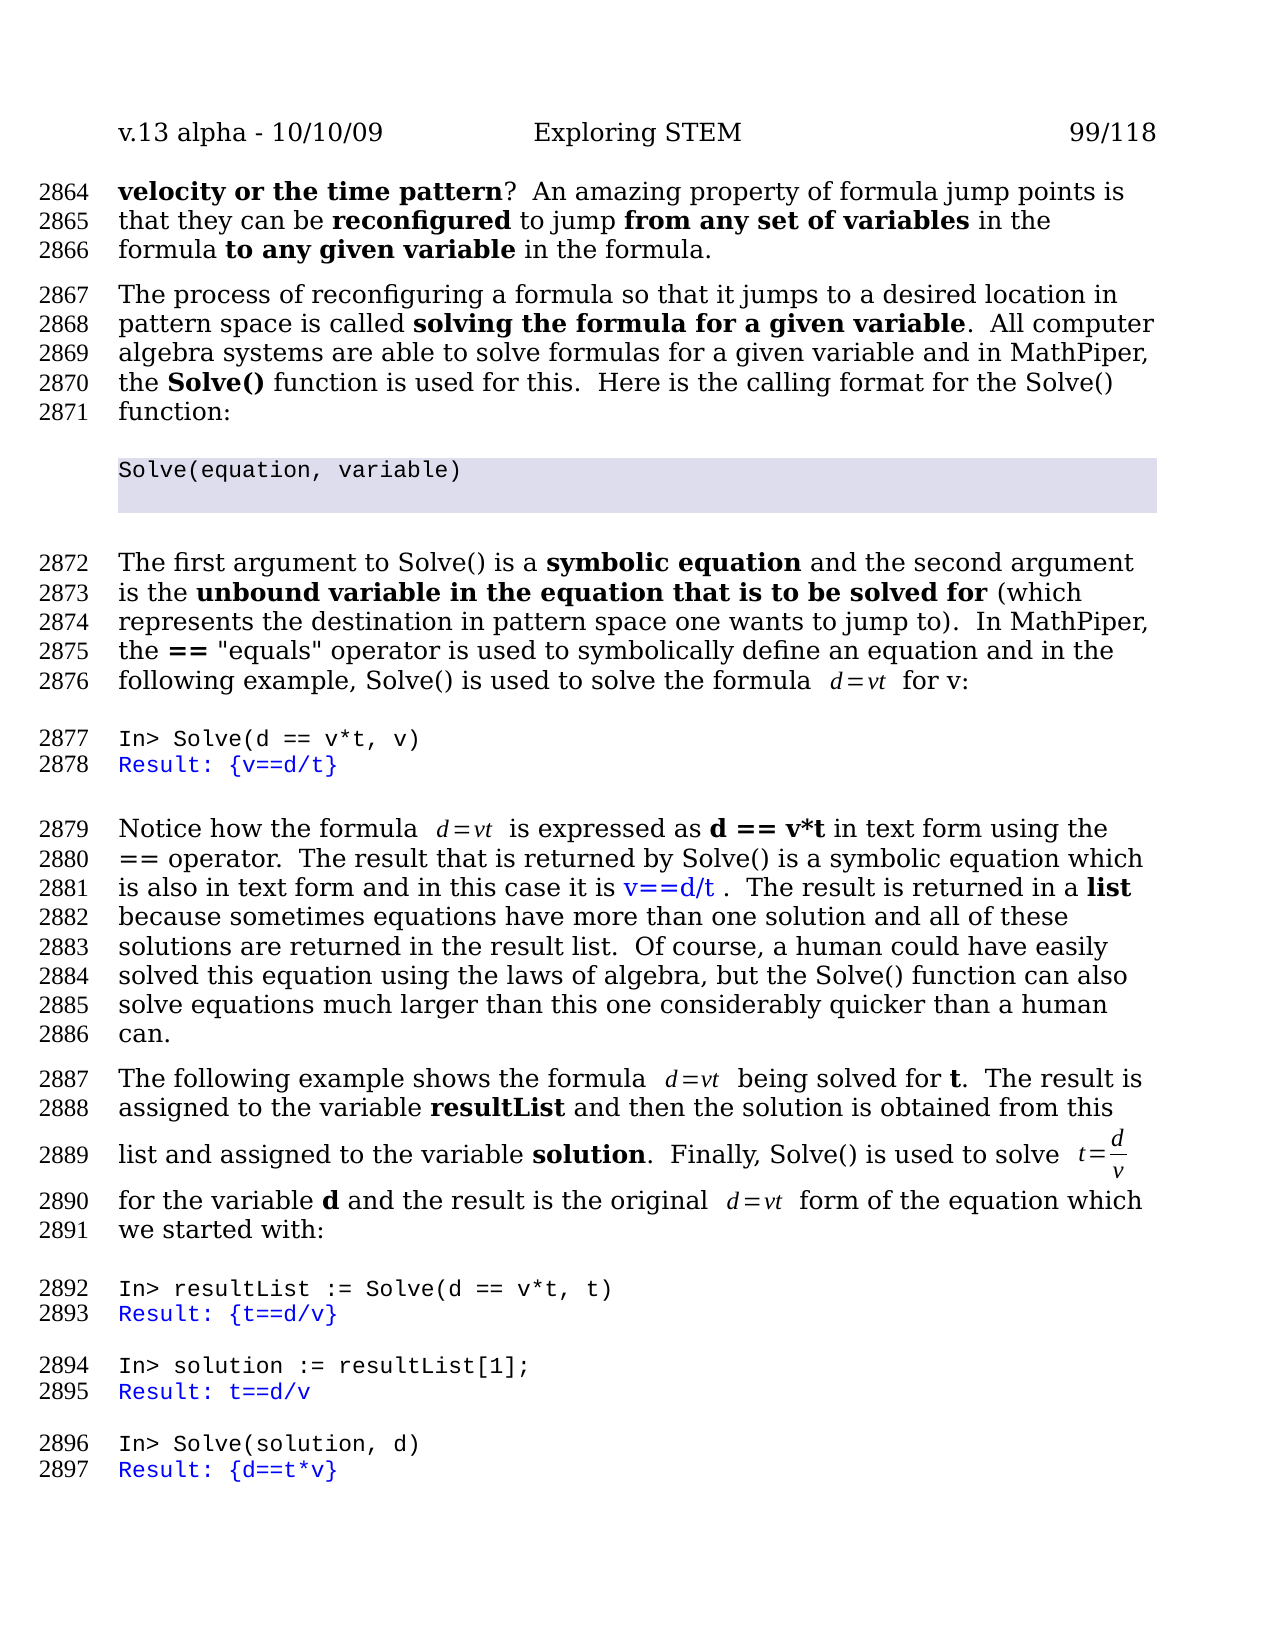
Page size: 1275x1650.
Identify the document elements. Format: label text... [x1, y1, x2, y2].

text In> solution := resultList[1]; [118, 1355, 1157, 1381]
text Result: {t==d/v} [118, 1303, 1157, 1329]
text The process of reconfiguring a formula so that it jumps to a desired location in pattern space is called solving the formula for a given variable. All computer algebra systems are able to solve formulas for a given variable and in MathPiper, the Solve() function is used for this. Here is the calling format for the Solve() function: [118, 280, 1157, 426]
text The first argument to Solve() is a symbolic equation and the second argument is the unbound variable in the equation that is to be solved for (which represents the destination in pattern space one wants to jump to). In MathPiper, the == "equals" operator is used to symbolically define an equation and in the following example, Solve() is used to solve the formulafor v: [118, 548, 1157, 696]
text velocity or the time pattern? An amazing property of formula jump points is that they can be reconfigured to jump from any set of variables in the formula to any given variable in the formula. [118, 177, 1157, 265]
text The following example shows the formulabeing solved for t. The result is assigned to the variable resultList and then the solution is obtained from this list and assigned to the variable solution. Finally, Solve() is used to solvefor the variable d and the result is the originalform of the equation which we started with: [118, 1063, 1157, 1245]
text Result: t==d/v [118, 1381, 1157, 1407]
text Result: {d==t*v} [118, 1458, 1157, 1484]
text In> Solve(solution, d) [118, 1432, 1157, 1458]
text Notice how the formulais expressed as d == v*t in text form using the == operator. The result that is returned by Solve() is a symbolic equation which is also in text form and in this case it is v==d/t . The result is returned in a list because sometimes equations have more than one solution and all of these solutions are returned in the result list. Of course, a human could have easily solved this equation using the laws of algebra, but the Solve() function can also solve equations much larger than this one considerably quicker than a human can. [118, 814, 1157, 1048]
text Result: {v==d/t} [118, 753, 1157, 779]
table_header Solve(equation, variable) [118, 458, 1157, 513]
text In> resultList := Solve(d == v*t, t) [118, 1277, 1157, 1303]
text In> Solve(d == v*t, v) [118, 727, 1157, 753]
